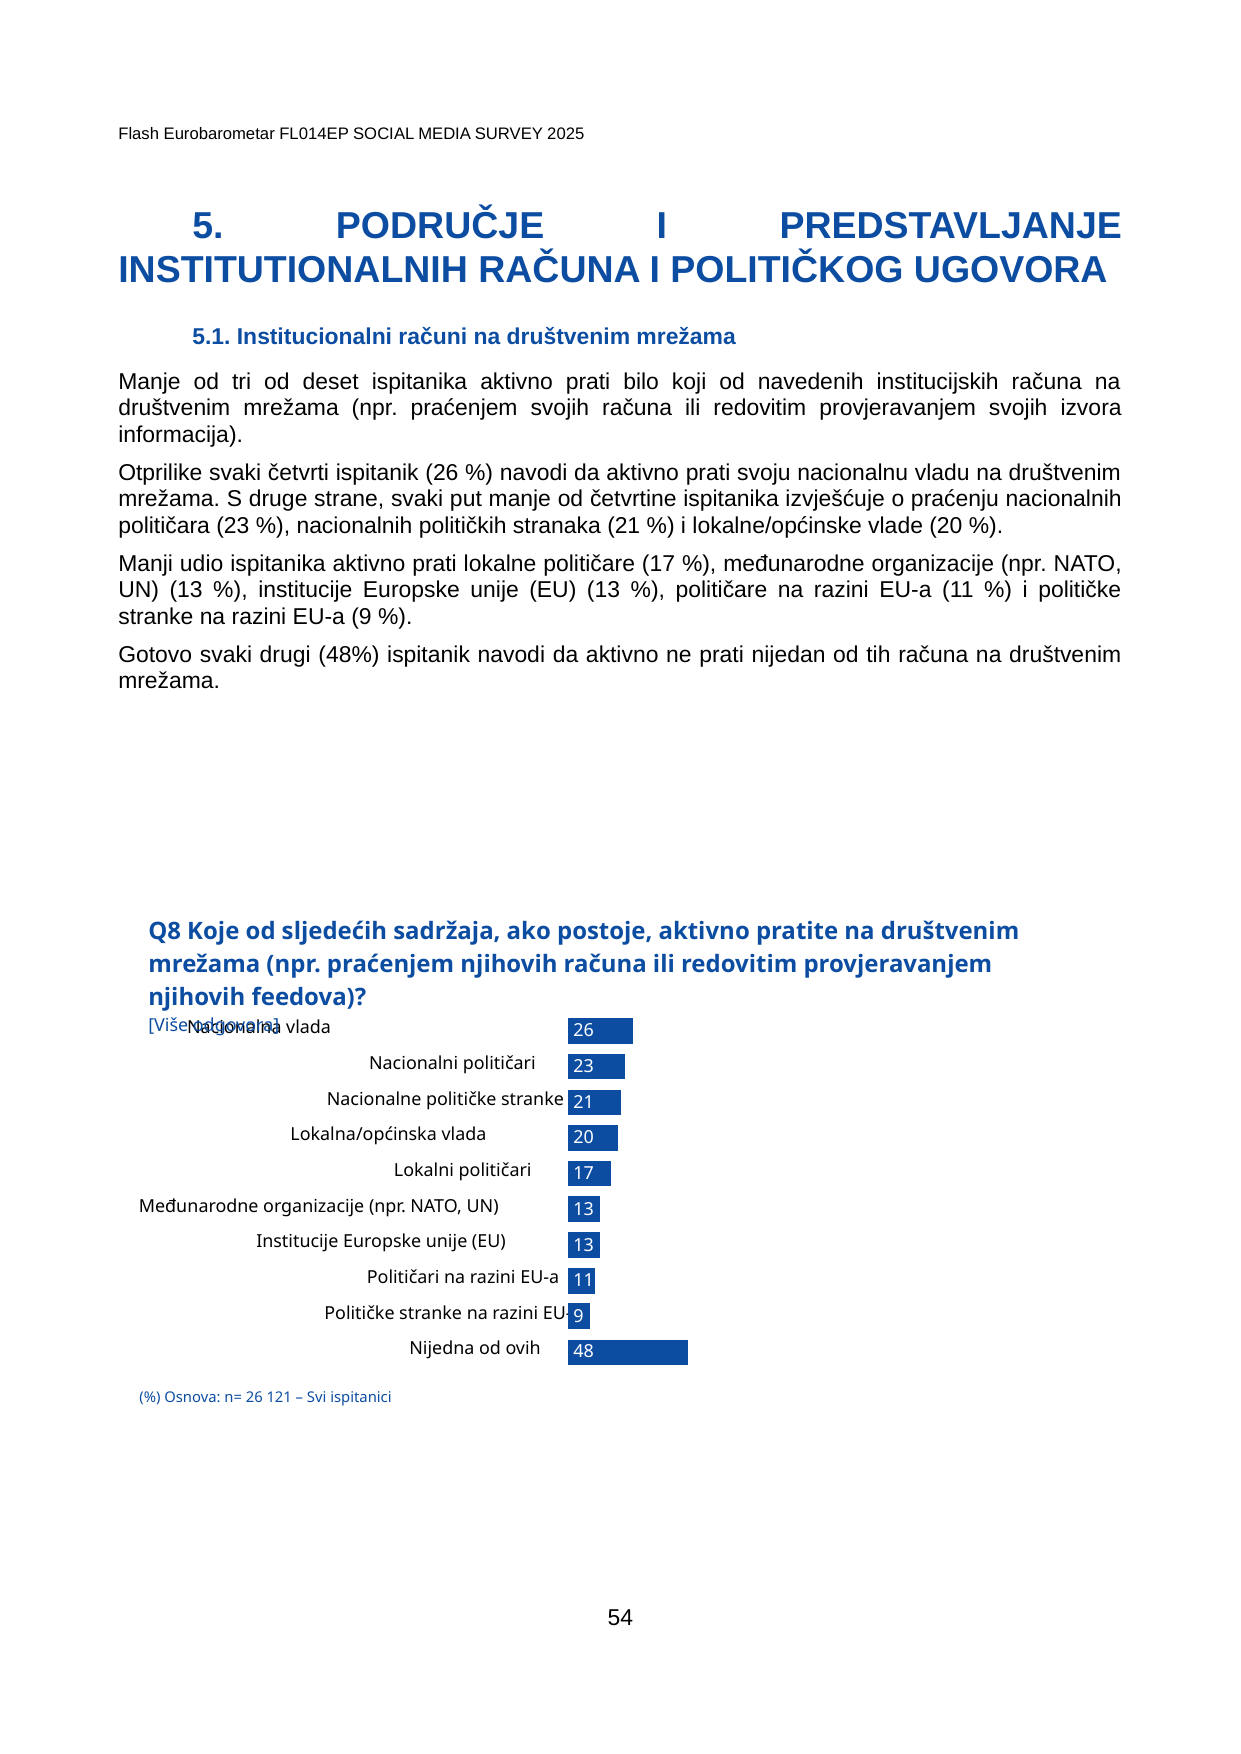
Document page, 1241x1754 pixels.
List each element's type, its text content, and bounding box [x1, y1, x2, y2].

text Otprilike svaki četvrti ispitanik (26 %) navodi da aktivno prati svoju nacionalnu vladu na društvenim mrežama. S druge strane, svaki put manje od četvrtine ispitanika izvješćuje o praćenju nacionalnih političara (23 %), nacionalnih političkih stranaka (21 %) i lokalne/općinske vlade (20 %). [118, 459, 1122, 538]
subtitle 5.1. Institucionalni računi na društvenim mrežama [118, 323, 1122, 349]
text Manji udio ispitanika aktivno prati lokalne političare (17 %), međunarodne organizacije (npr. NATO, UN) (13 %), institucije Europske unije (EU) (13 %), političare na razini EU-a (11 %) i političke stranke na razini EU-a (9 %). [118, 550, 1122, 629]
subtitle 5. PODRUČJE I PREDSTAVLJANJE INSTITUTIONALNIH RAČUNA I POLITIČKOG UGOVORA [118, 204, 1122, 290]
text Gotovo svaki drugi (48%) ispitanik navodi da aktivno ne prati nijedan od tih računa na društvenim mrežama. [118, 641, 1122, 693]
text Manje od tri od deset ispitanika aktivno prati bilo koji od navedenih institucijskih računa na društvenim mrežama (npr. praćenjem svojih računa ili redovitim provjeravanjem svojih izvora informacija). [118, 368, 1122, 447]
